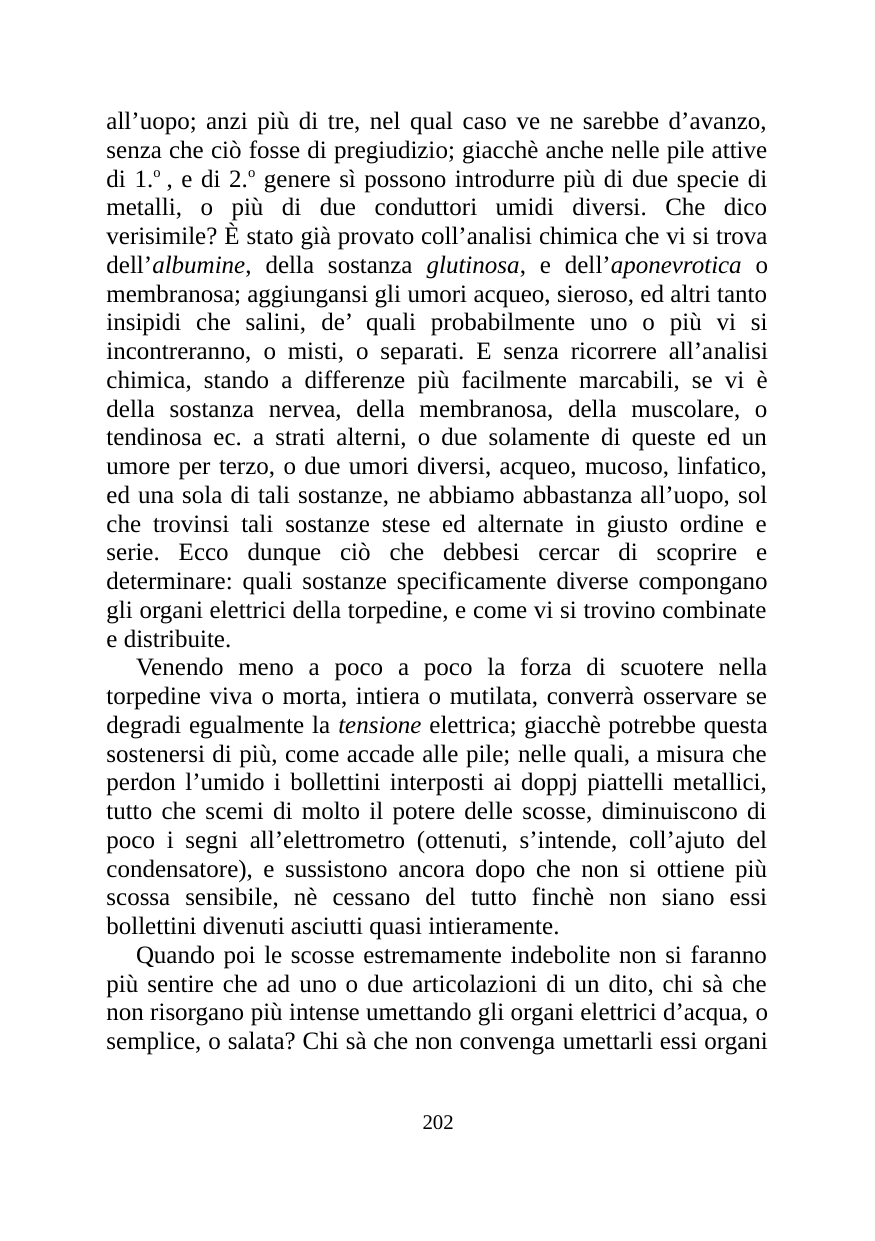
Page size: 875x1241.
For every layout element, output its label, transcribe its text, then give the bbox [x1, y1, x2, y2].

text Venendo meno a poco a poco la forza di scuotere nella torpedine viva o morta, intiera o mutilata, converrà osservare se degradi egualmente la tensione elettrica; giacchè potrebbe questa sostenersi di più, come accade alle pile; nelle quali, a misura che perdon l’umido i bollettini interposti ai doppj piattelli metallici, tutto che scemi di molto il potere delle scosse, diminuiscono di poco i segni all’elettrometro (ottenuti, s’intende, coll’ajuto del condensatore), e sussistono ancora dopo che non si ottiene più scossa sensibile, nè cessano del tutto finchè non siano essi bollettini divenuti asciutti quasi intieramente. [106, 652, 768, 940]
text all’uopo; anzi più di tre, nel qual caso ve ne sarebbe d’avanzo, senza che ciò fosse di pregiudizio; giacchè anche nelle pile attive di 1.o , e di 2.o genere sì possono introdurre più di due specie di metalli, o più di due conduttori umidi diversi. Che dico verisimile? È stato già provato coll’analisi chimica che vi si trova dell’albumine, della sostanza glutinosa, e dell’aponevrotica o membranosa; aggiungansi gli umori acqueo, sieroso, ed altri tanto insipidi che salini, de’ quali probabilmente uno o più vi si incontreranno, o misti, o separati. E senza ricorrere all’analisi chimica, stando a differenze più facilmente marcabili, se vi è della sostanza nervea, della membranosa, della muscolare, o tendinosa ec. a strati alterni, o due solamente di queste ed un umore per terzo, o due umori diversi, acqueo, mucoso, linfatico, ed una sola di tali sostanze, ne abbiamo abbastanza all’uopo, sol che trovinsi tali sostanze stese ed alternate in giusto ordine e serie. Ecco dunque ciò che debbesi cercar di scoprire e determinare: quali sostanze specificamente diverse compongano gli organi elettrici della torpedine, e come vi si trovino combinate e distribuite. [106, 106, 768, 652]
text Quando poi le scosse estremamente indebolite non si faranno più sentire che ad uno o due articolazioni di un dito, chi sà che non risorgano più intense umettando gli organi elettrici d’acqua, o semplice, o salata? Chi sà che non convenga umettarli essi organi [106, 940, 768, 1055]
